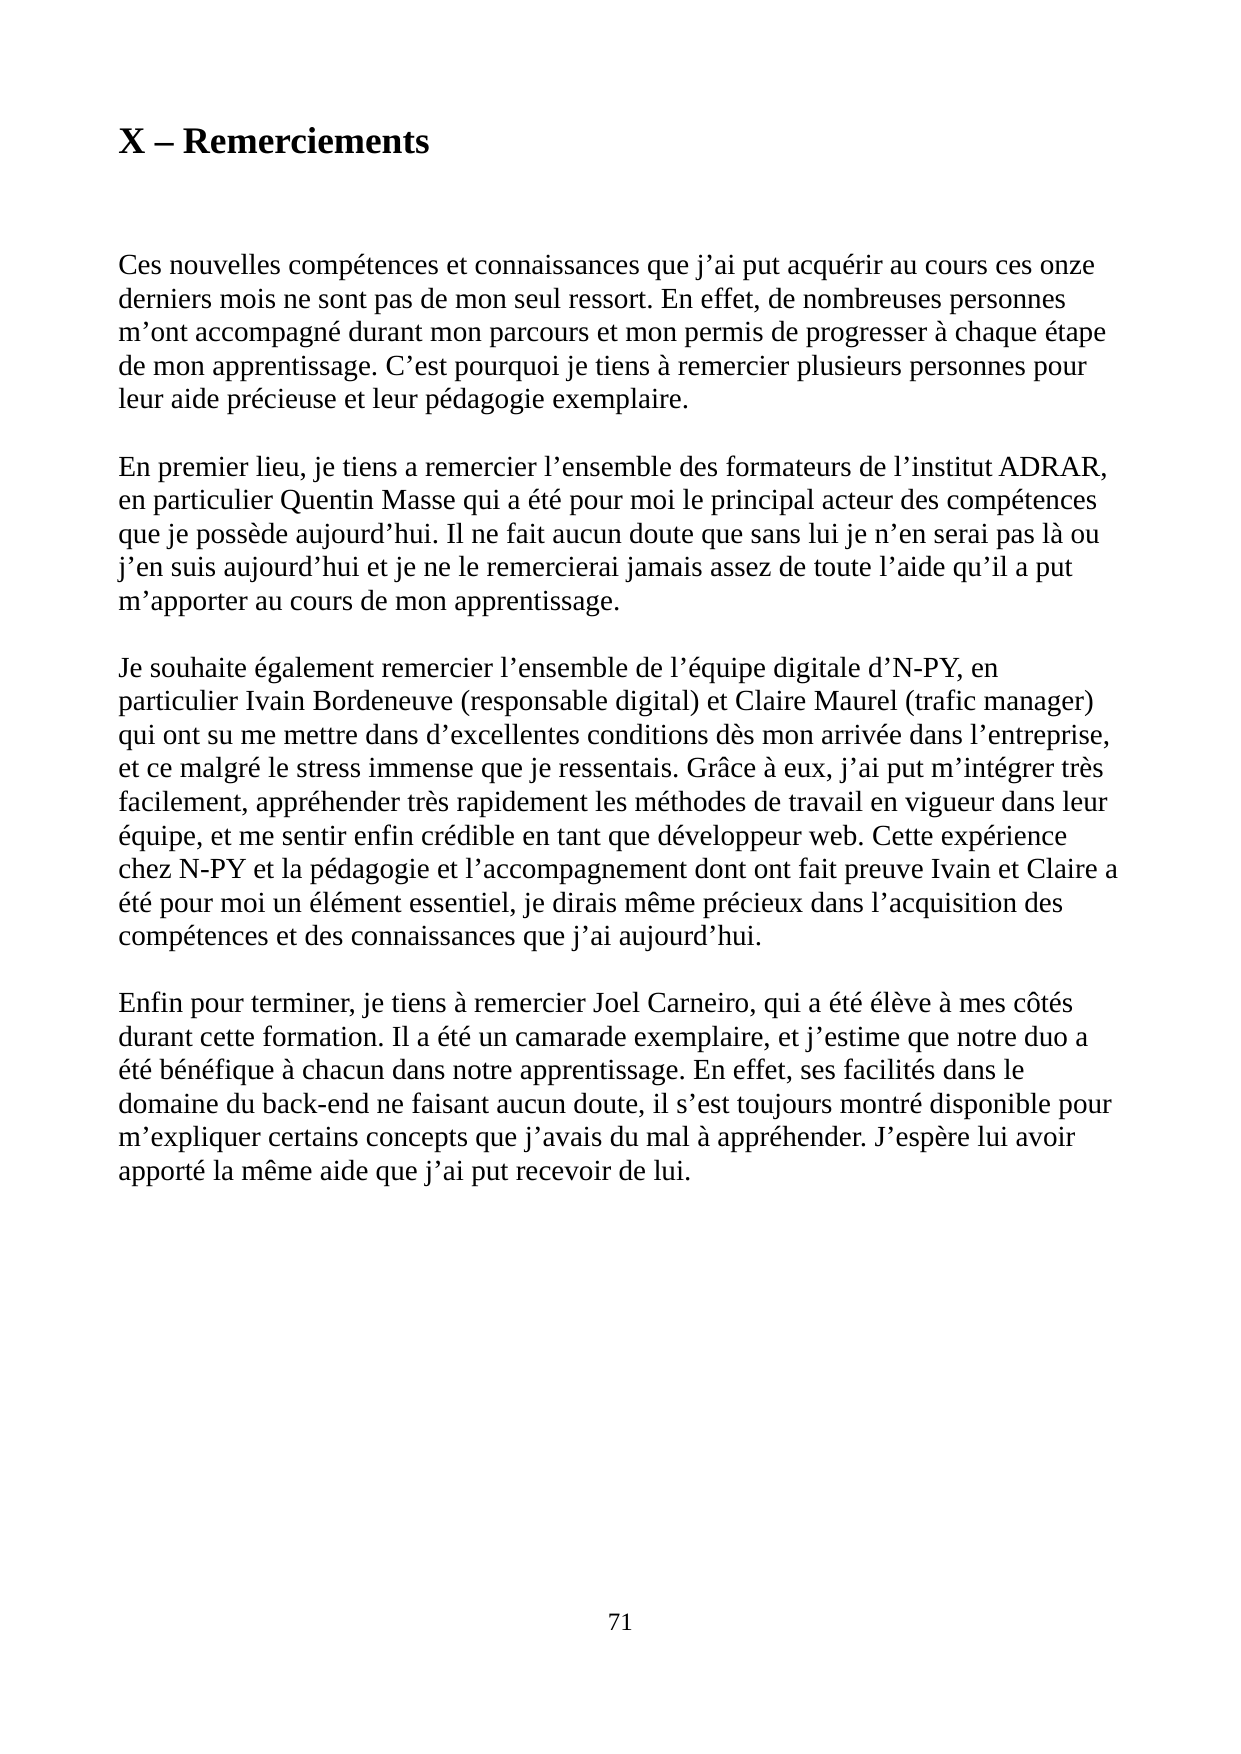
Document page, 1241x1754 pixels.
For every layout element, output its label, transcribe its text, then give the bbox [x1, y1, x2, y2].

text En premier lieu, je tiens a remercier l’ensemble des formateurs de l’institut ADRAR, en particulier Quentin Masse qui a été pour moi le principal acteur des compétences que je possède aujourd’hui. Il ne fait aucun doute que sans lui je n’en serai pas là ou j’en suis aujourd’hui et je ne le remercierai jamais assez de toute l’aide qu’il a put m’apporter au cours de mon apprentissage. [118, 449, 1122, 616]
text Je souhaite également remercier l’ensemble de l’équipe digitale d’N-PY, en particulier Ivain Bordeneuve (responsable digital) et Claire Maurel (trafic manager) qui ont su me mettre dans d’excellentes conditions dès mon arrivée dans l’entreprise, et ce malgré le stress immense que je ressentais. Grâce à eux, j’ai put m’intégrer très facilement, appréhender très rapidement les méthodes de travail en vigueur dans leur équipe, et me sentir enfin crédible en tant que développeur web. Cette expérience chez N-PY et la pédagogie et l’accompagnement dont ont fait preuve Ivain et Claire a été pour moi un élément essentiel, je dirais même précieux dans l’acquisition des compétences et des connaissances que j’ai aujourd’hui. [118, 650, 1122, 952]
text Ces nouvelles compétences et connaissances que j’ai put acquérir au cours ces onze derniers mois ne sont pas de mon seul ressort. En effet, de nombreuses personnes m’ont accompagné durant mon parcours et mon permis de progresser à chaque étape de mon apprentissage. C’est pourquoi je tiens à remercier plusieurs personnes pour leur aide précieuse et leur pédagogie exemplaire. [118, 247, 1122, 415]
text X – Remerciements [118, 118, 1122, 161]
text Enfin pour terminer, je tiens à remercier Joel Carneiro, qui a été élève à mes côtés durant cette formation. Il a été un camarade exemplaire, et j’estime que notre duo a été bénéfique à chacun dans notre apprentissage. En effet, ses facilités dans le domaine du back-end ne faisant aucun doute, il s’est toujours montré disponible pour m’expliquer certains concepts que j’avais du mal à appréhender. J’espère lui avoir apporté la même aide que j’ai put recevoir de lui. [118, 985, 1122, 1187]
